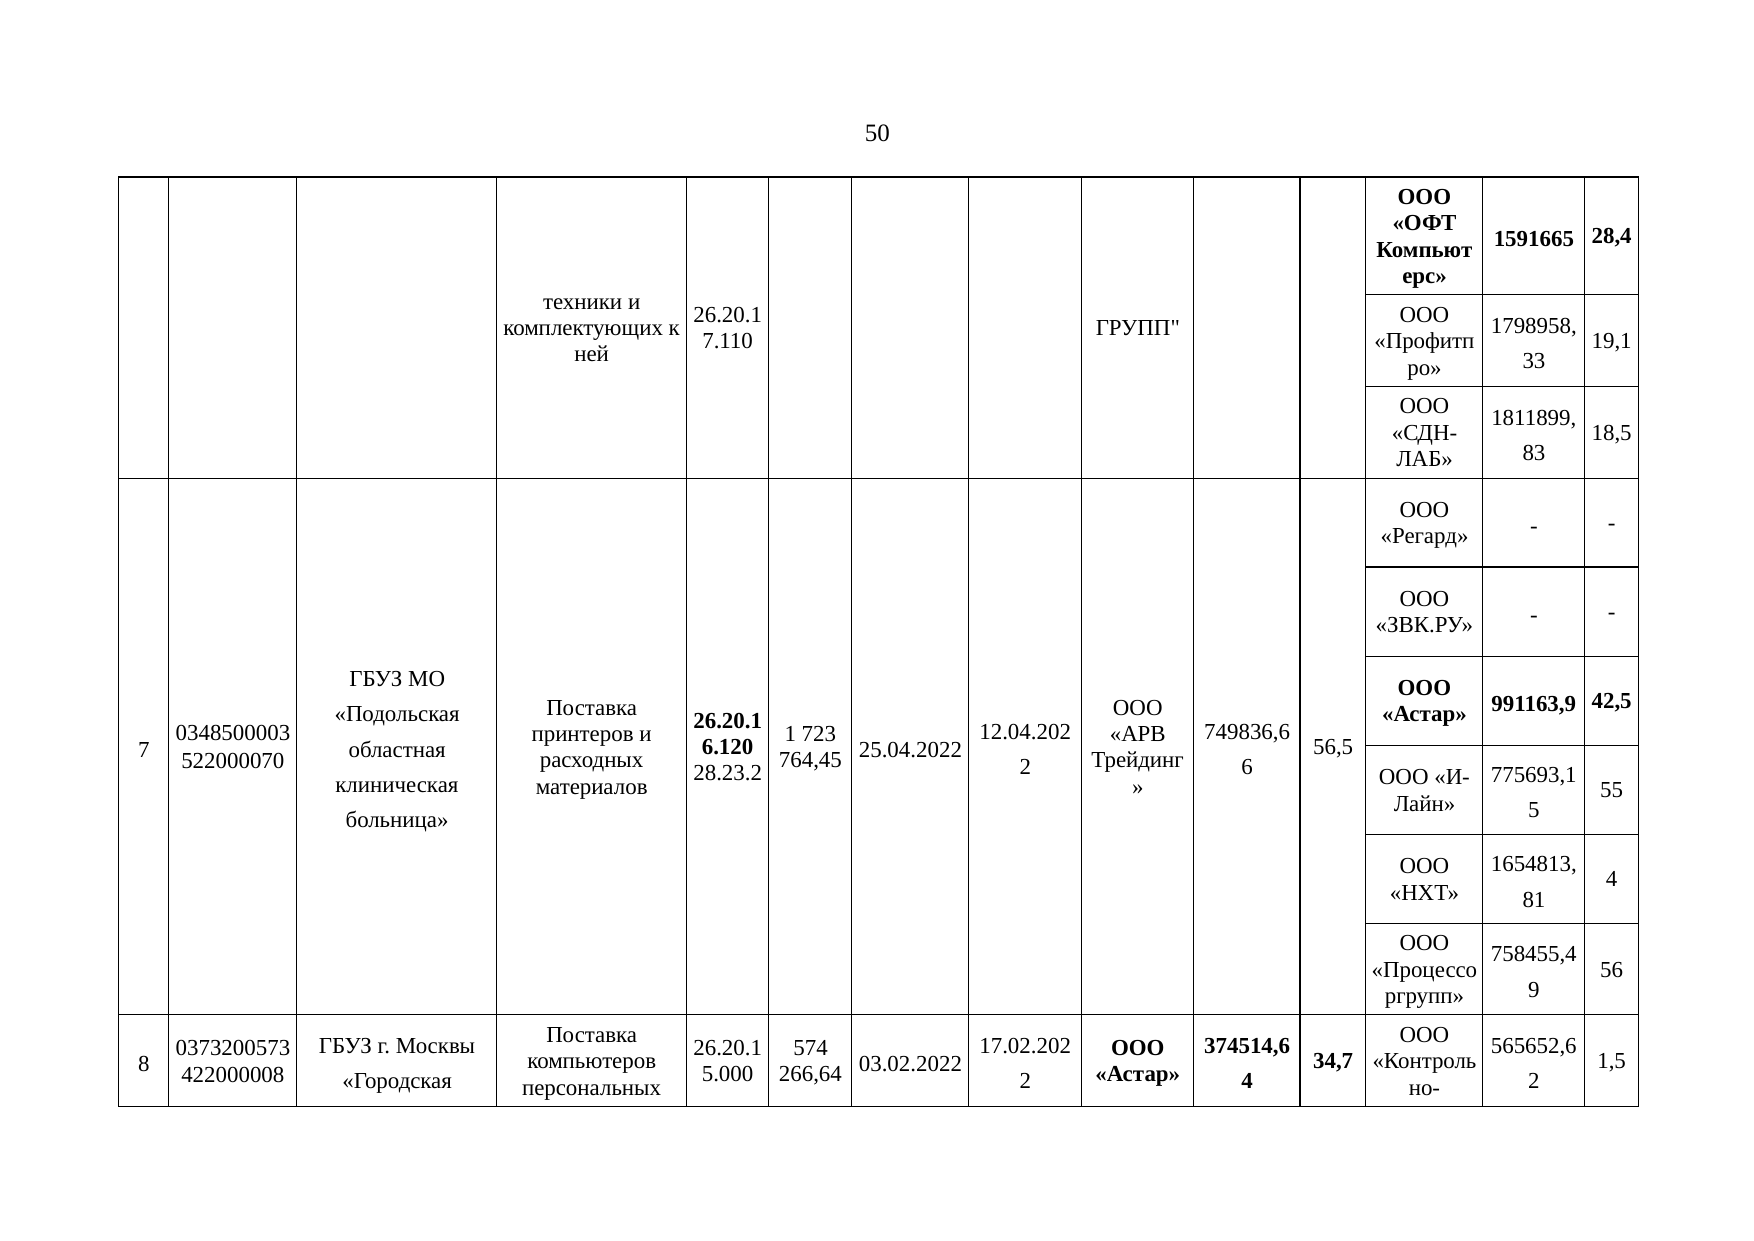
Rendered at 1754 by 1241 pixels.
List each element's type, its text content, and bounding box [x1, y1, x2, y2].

table_cell Поставка компьютеров персональных [497, 1015, 686, 1106]
table_cell ООО «Регард» [1366, 479, 1482, 566]
table_cell 18,5 [1585, 387, 1638, 477]
table_cell ООО «ОФТ Компьютерс» [1366, 178, 1482, 294]
table_cell ООО «СДН-ЛАБ» [1366, 387, 1482, 477]
table_cell 749836,66 [1194, 479, 1299, 1014]
table_cell техники и комплектующих к ней [497, 178, 686, 477]
table_cell 565652,62 [1483, 1015, 1584, 1106]
table_cell 34,7 [1301, 1015, 1365, 1106]
table_cell 19,1 [1585, 295, 1638, 386]
table_cell [119, 178, 168, 477]
table_cell 1 723 764,45 [769, 479, 851, 1014]
table_cell 42,5 [1585, 657, 1638, 744]
table_cell 28,4 [1585, 178, 1638, 294]
table_cell 991163,9 [1483, 657, 1584, 744]
table_cell 574 266,64 [769, 1015, 851, 1106]
table_cell 25.04.2022 [852, 479, 968, 1014]
table_cell 1,5 [1585, 1015, 1638, 1106]
table_cell 374514,64 [1194, 1015, 1299, 1106]
table_cell 56,5 [1301, 479, 1365, 1014]
table_cell 775693,15 [1483, 746, 1584, 834]
table_cell [1301, 178, 1365, 477]
table_cell ООО «НХТ» [1366, 835, 1482, 923]
table_cell 17.02.2022 [969, 1015, 1081, 1106]
table_cell - [1483, 479, 1584, 566]
table_cell ООО «И-Лайн» [1366, 746, 1482, 834]
table_cell 8 [119, 1015, 168, 1106]
table_cell ООО «Процессоргрупп» [1366, 924, 1482, 1014]
table_cell - [1585, 479, 1638, 566]
table_cell 56 [1585, 924, 1638, 1014]
table_cell 7 [119, 479, 168, 1014]
table_cell ГРУПП" [1082, 178, 1193, 477]
table_cell 0348500003522000070 [169, 479, 296, 1014]
table_cell 758455,49 [1483, 924, 1584, 1014]
table_cell ООО «Контрольно- [1366, 1015, 1482, 1106]
table_cell 26.20.15.000 [687, 1015, 768, 1106]
table_cell ГБУЗ МО «Подольская областная клиническая больница» [297, 479, 496, 1014]
table_cell 1654813,81 [1483, 835, 1584, 923]
table_cell ООО «Астар» [1082, 1015, 1193, 1106]
table_cell 12.04.2022 [969, 479, 1081, 1014]
table_cell ООО «ЗВК.РУ» [1366, 568, 1482, 656]
table_cell 55 [1585, 746, 1638, 834]
table_cell 1591665 [1483, 178, 1584, 294]
table_cell 0373200573422000008 [169, 1015, 296, 1106]
table_cell [769, 178, 851, 477]
table_cell 26.20.16.120 28.23.2 [687, 479, 768, 1014]
table_cell [969, 178, 1081, 477]
table_cell - [1585, 568, 1638, 656]
table_cell [852, 178, 968, 477]
table_cell 1798958,33 [1483, 295, 1584, 386]
table_cell 1811899,83 [1483, 387, 1584, 477]
table_cell 03.02.2022 [852, 1015, 968, 1106]
table_cell Поставка принтеров и расходных материалов [497, 479, 686, 1014]
table_cell 4 [1585, 835, 1638, 923]
table_cell ООО «Астар» [1366, 657, 1482, 744]
table_cell [169, 178, 296, 477]
table_cell ООО «АРВ Трейдинг» [1082, 479, 1193, 1014]
table_cell [297, 178, 496, 477]
table_cell 26.20.17.110 [687, 178, 768, 477]
table_cell - [1483, 568, 1584, 656]
table_cell [1194, 178, 1299, 477]
table_cell ООО «Профитпро» [1366, 295, 1482, 386]
table_cell ГБУЗ г. Москвы «Городская [297, 1015, 496, 1106]
